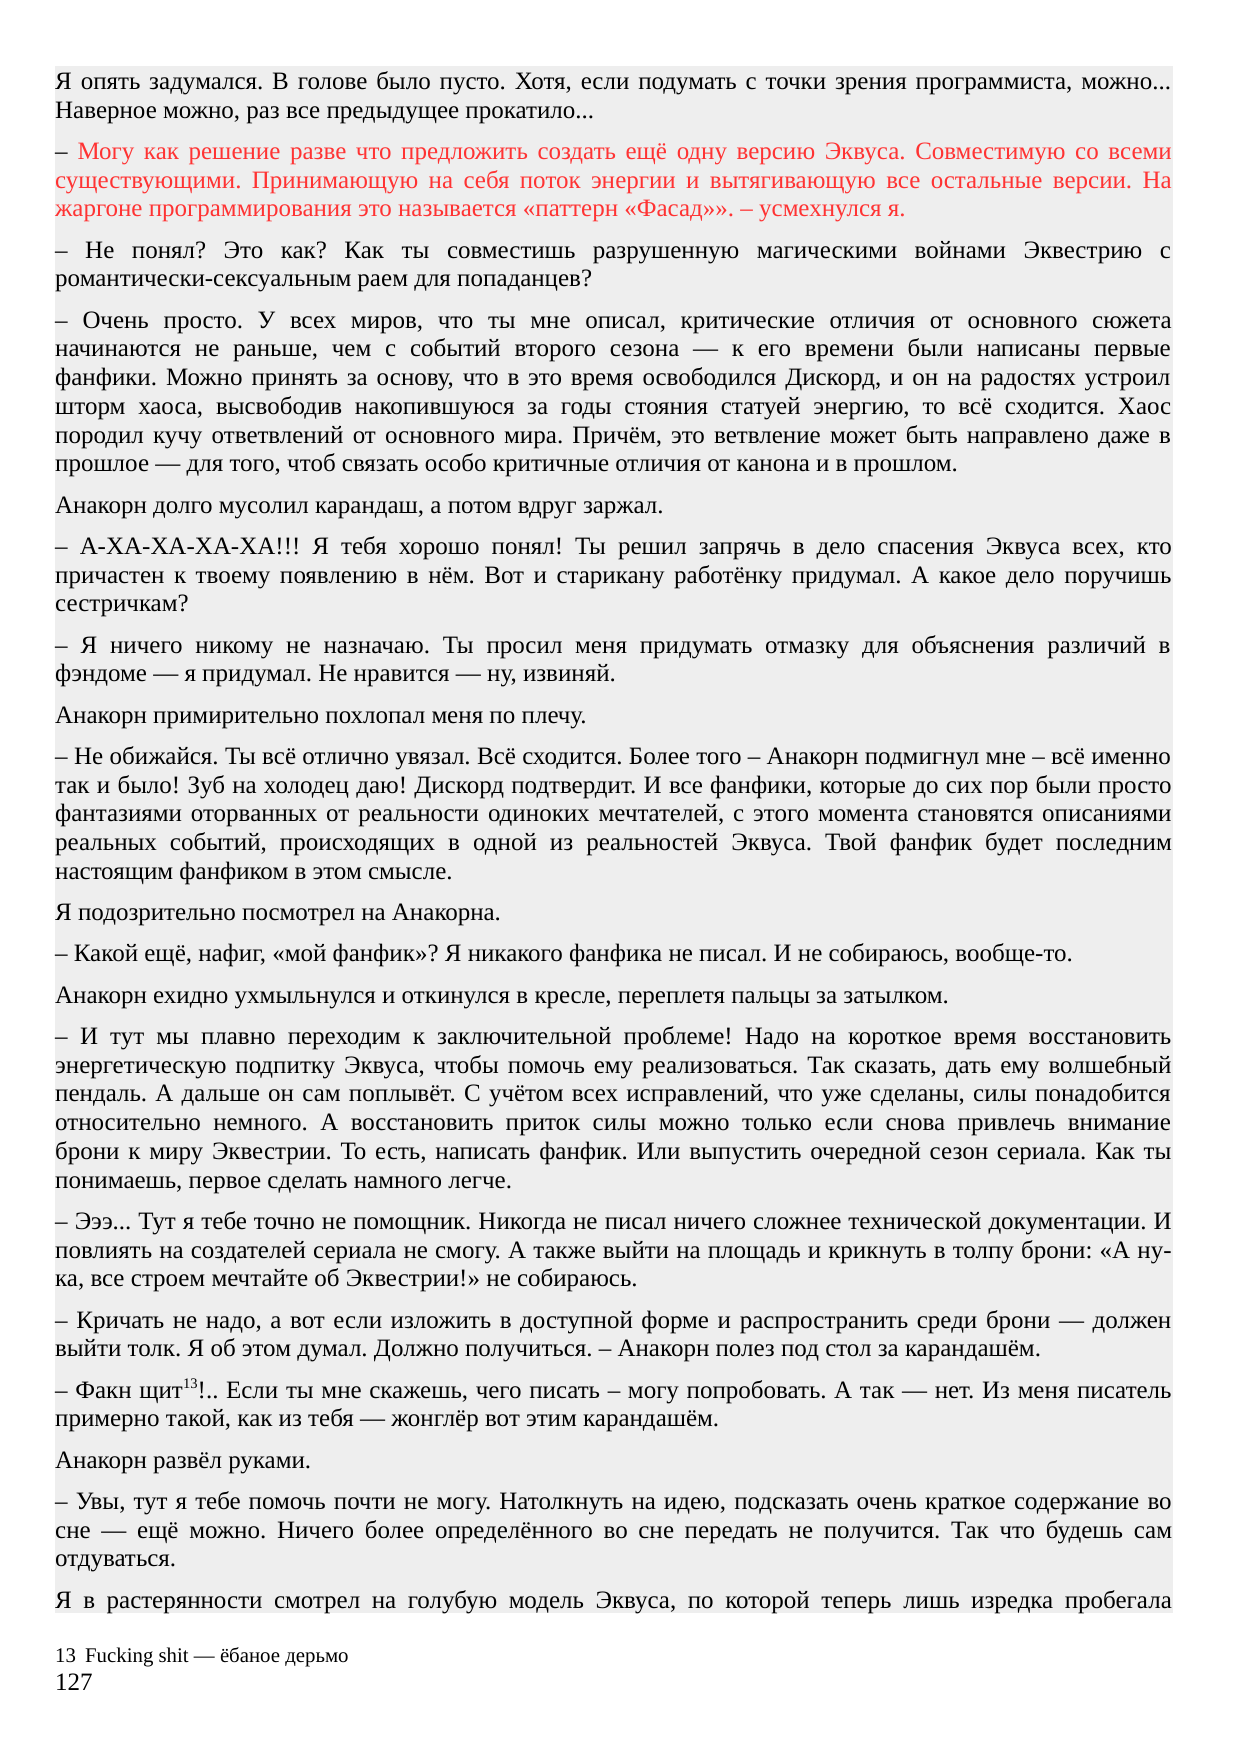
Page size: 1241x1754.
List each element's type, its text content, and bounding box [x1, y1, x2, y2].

text – Не обижайся. Ты всё отлично увязал. Всё сходится. Более того – Анакорн подмигнул мне – всё именно так и было! Зуб на холодец даю! Дискорд подтвердит. И все фанфики, которые до сих пор были просто фантазиями оторванных от реальности одиноких мечтателей, с этого момента становятся описаниями реальных событий, происходящих в одной из реальностей Эквуса. Твой фанфик будет последним настоящим фанфиком в этом смысле. [55, 741, 1173, 885]
text Я подозрительно посмотрел на Анакорна. [55, 897, 1173, 926]
text – Не понял? Это как? Как ты совместишь разрушенную магическими войнами Эквестрию с романтически-сексуальным раем для попаданцев? [55, 235, 1173, 292]
text – Увы, тут я тебе помочь почти не могу. Натолкнуть на идею, подсказать очень краткое содержание во сне — ещё можно. Ничего более определённого во сне передать не получится. Так что будешь сам отдуваться. [55, 1486, 1173, 1572]
text – Я ничего никому не назначаю. Ты просил меня придумать отмазку для объяснения различий в фэндоме — я придумал. Не нравится — ну, извиняй. [55, 630, 1173, 687]
text Анакорн долго мусолил карандаш, а потом вдруг заржал. [55, 490, 1173, 518]
text – Какой ещё, нафиг, «мой фанфик»? Я никакого фанфика не писал. И не собираюсь, вообще-то. [55, 938, 1173, 967]
text – А-ХА-ХА-ХА-ХА!!! Я тебя хорошо понял! Ты решил запрячь в дело спасения Эквуса всех, кто причастен к твоему появлению в нём. Вот и старикану работёнку придумал. А какое дело поручишь сестричкам? [55, 531, 1173, 617]
text – Кричать не надо, а вот если изложить в доступной форме и распространить среди брони — должен выйти толк. Я об этом думал. Должно получиться. – Анакорн полез под стол за карандашём. [55, 1305, 1173, 1362]
text Анакорн примирительно похлопал меня по плечу. [55, 700, 1173, 728]
text – Эээ... Тут я тебе точно не помощник. Никогда не писал ничего сложнее технической документации. И повлиять на создателей сериала не смогу. А также выйти на площадь и крикнуть в толпу брони: «А ну-ка, все строем мечтайте об Эквестрии!» не собираюсь. [55, 1206, 1173, 1292]
text Я опять задумался. В голове было пусто. Хотя, если подумать с точки зрения программиста, можно... Наверное можно, раз все предыдущее прокатило... [55, 66, 1173, 123]
text Анакорн ехидно ухмыльнулся и откинулся в кресле, переплетя пальцы за затылком. [55, 980, 1173, 1008]
text Анакорн развёл руками. [55, 1445, 1173, 1473]
text – Могу как решение разве что предложить создать ещё одну версию Эквуса. Совместимую со всеми существующими. Принимающую на себя поток энергии и вытягивающую все остальные версии. На жаргоне программирования это называется «паттерн «Фасад»». – усмехнулся я. [55, 136, 1173, 222]
text Я в растерянности смотрел на голубую модель Эквуса, по которой теперь лишь изредка пробегала [55, 1585, 1173, 1613]
text – Очень просто. У всех миров, что ты мне описал, критические отличия от основного сюжета начинаются не раньше, чем с событий второго сезона — к его времени были написаны первые фанфики. Можно принять за основу, что в это время освободился Дискорд, и он на радостях устроил шторм хаоса, высвободив накопившуюся за годы стояния статуей энергию, то всё сходится. Хаос породил кучу ответвлений от основного мира. Причём, это ветвление может быть направлено даже в прошлое — для того, чтоб связать особо критичные отличия от канона и в прошлом. [55, 305, 1173, 477]
text – И тут мы плавно переходим к заключительной проблеме! Надо на короткое время восстановить энергетическую подпитку Эквуса, чтобы помочь ему реализоваться. Так сказать, дать ему волшебный пендаль. А дальше он сам поплывёт. С учётом всех исправлений, что уже сделаны, силы понадобится относительно немного. А восстановить приток силы можно только если снова привлечь внимание брони к миру Эквестрии. То есть, написать фанфик. Или выпустить очередной сезон сериала. Как ты понимаешь, первое сделать намного легче. [55, 1021, 1173, 1193]
text Fucking shit — ёбаное дерьмо [55, 1642, 1173, 1667]
text – Факн щит!.. Если ты мне скажешь, чего писать – могу попробовать. А так — нет. Из меня писатель примерно такой, как из тебя — жонглёр вот этим карандашём. [55, 1375, 1173, 1432]
